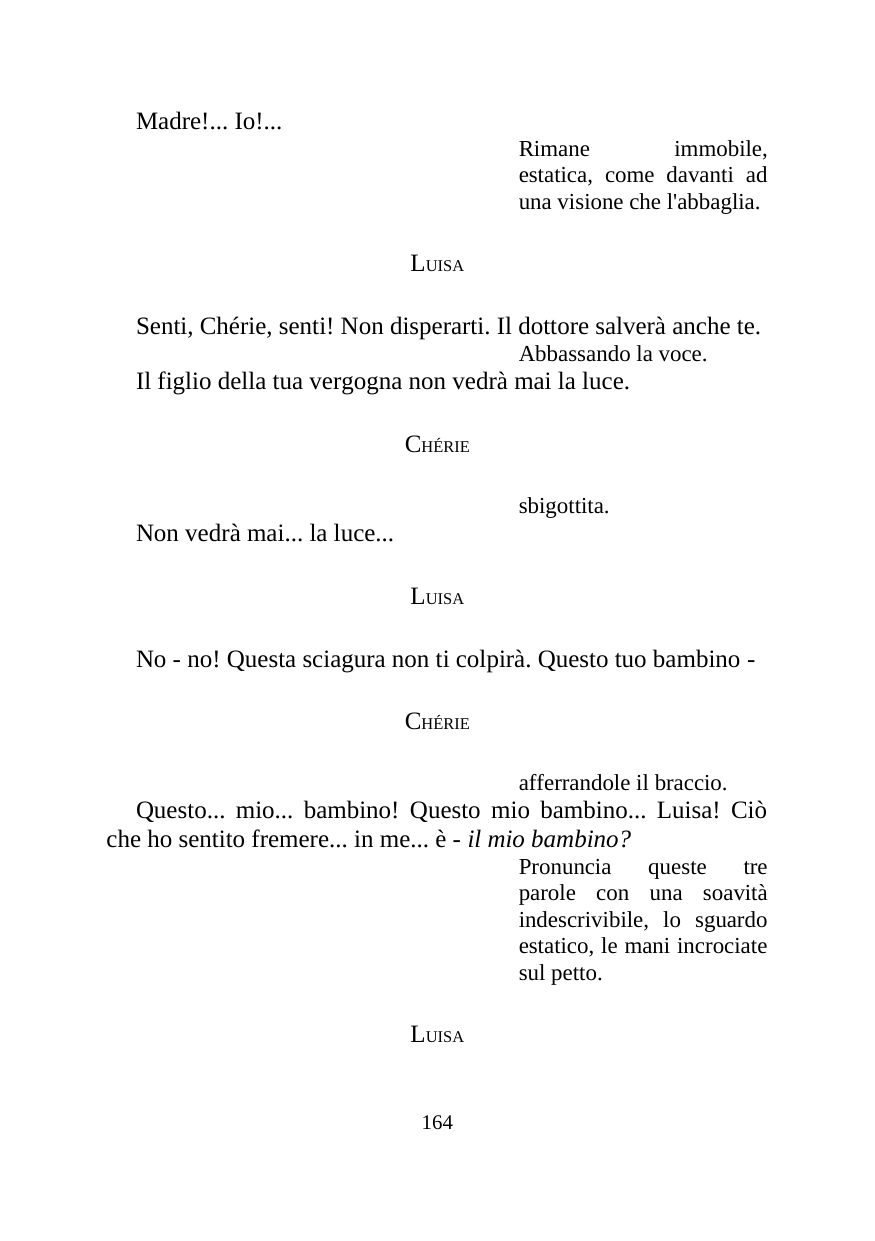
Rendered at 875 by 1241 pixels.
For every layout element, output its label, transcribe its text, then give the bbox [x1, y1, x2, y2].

text Luisa [106, 248, 768, 277]
text Questo... mio... bambino! Questo mio bambino... Luisa! Ciò che ho sentito fremere... in me... è - il mio bambino? [106, 796, 768, 853]
text No - no! Questa sciagura non ti colpirà. Questo tuo bambino - [106, 644, 768, 672]
text Chérie [106, 429, 768, 458]
text Rimane immobile, estatica, come davanti ad una visione che l'abbaglia. [518, 135, 768, 214]
text Non vedrà mai... la luce... [106, 518, 768, 547]
text sbigottita. [518, 492, 768, 518]
text Il figlio della tua vergogna non vedrà mai la luce. [106, 366, 768, 395]
text Luisa [106, 1019, 768, 1048]
text Luisa [106, 581, 768, 609]
text Madre!... Io!... [106, 106, 768, 135]
text Senti, Chérie, senti! Non disperarti. Il dottore salverà anche te. [106, 311, 768, 340]
text Abbassando la voce. [518, 340, 768, 366]
text afferrandole il braccio. [518, 769, 768, 796]
text Chérie [106, 706, 768, 735]
text Pronuncia queste tre parole con una soavità indescrivibile, lo sguardo estatico, le mani incrociate sul petto. [518, 853, 768, 985]
